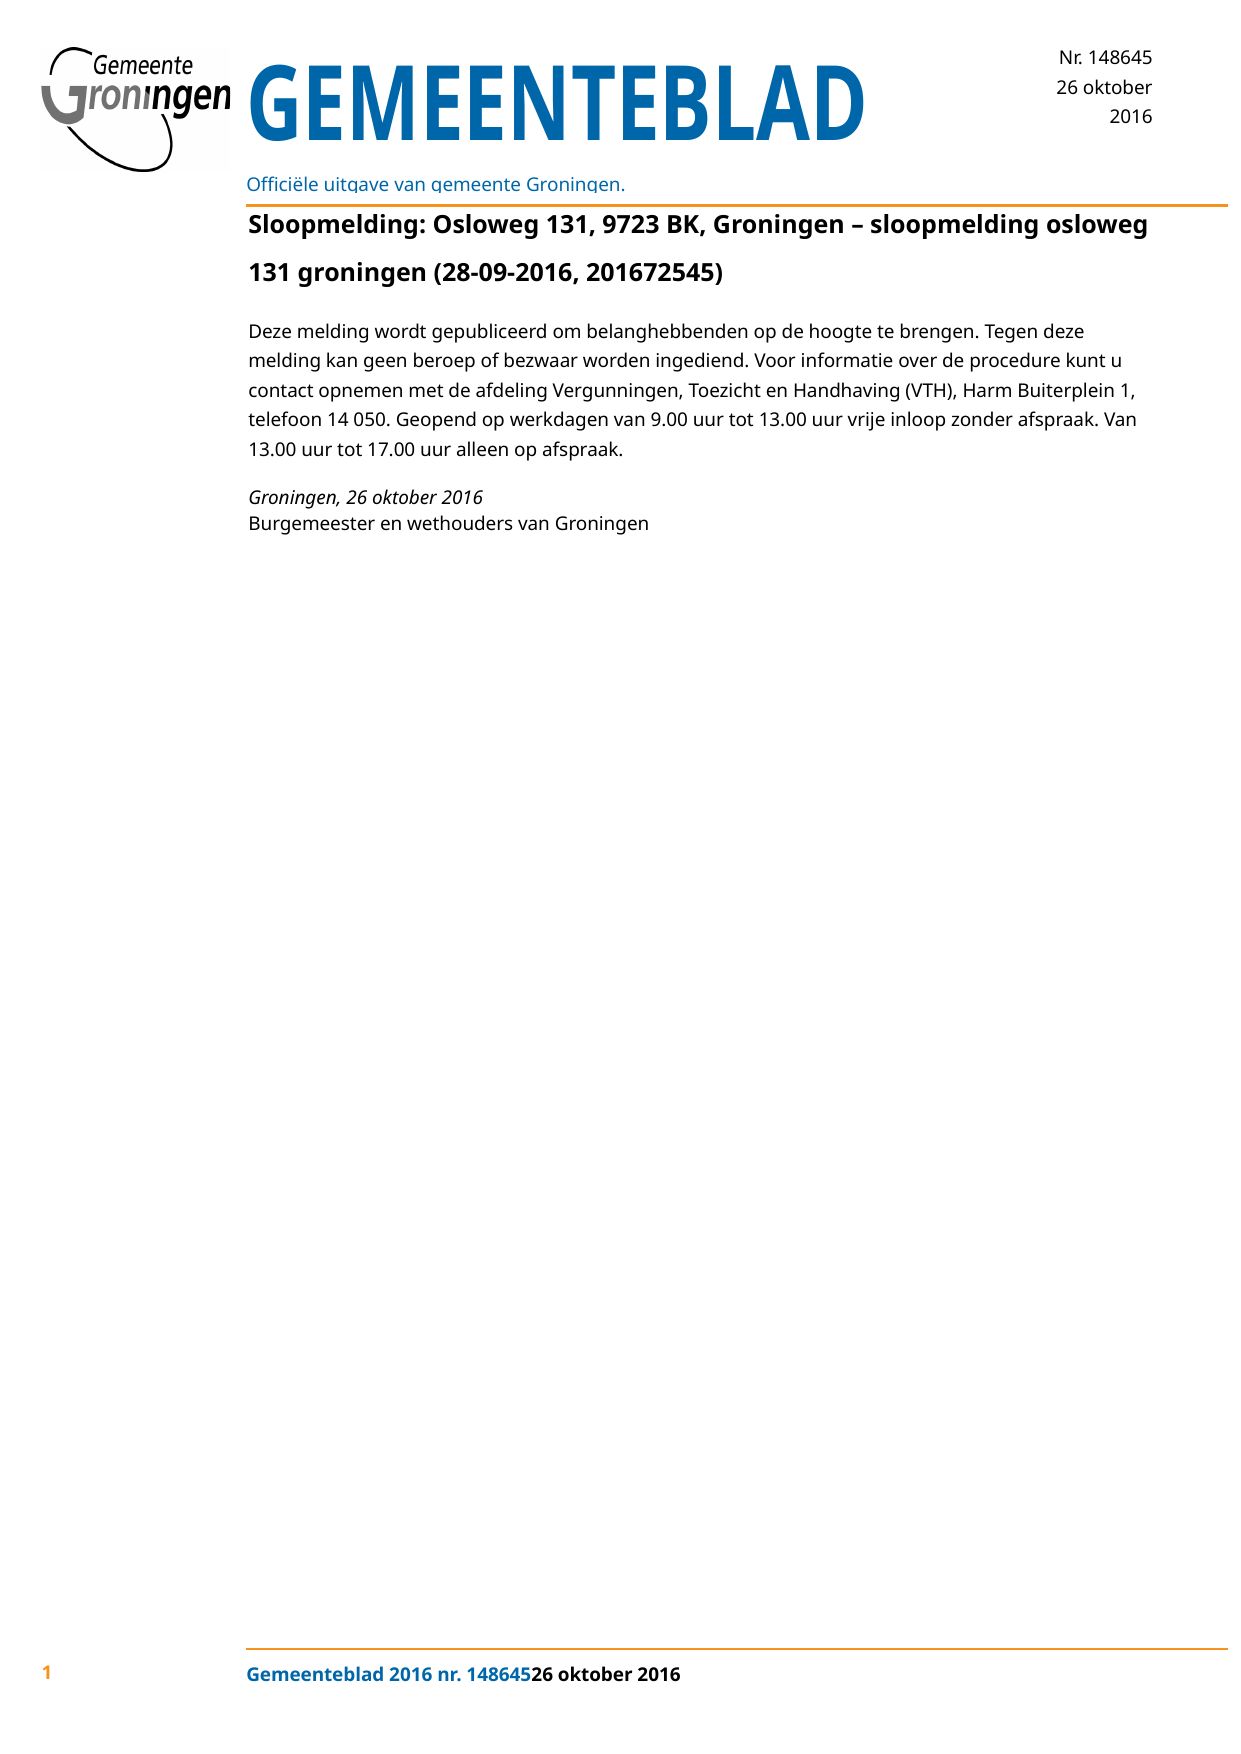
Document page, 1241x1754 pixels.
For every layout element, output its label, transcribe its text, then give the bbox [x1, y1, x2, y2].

text Deze melding wordt gepubliceerd om belanghebbenden op de hoogte te brengen. Tegen deze melding kan geen beroep of bezwaar worden ingediend. Voor informatie over de procedure kunt u contact opnemen met de afdeling Vergunningen, Toezicht en Handhaving (VTH), Harm Buiterplein 1, telefoon 14 050. Geopend op werkdagen van 9.00 uur tot 13.00 uur vrije inloop zonder afspraak. Van 13.00 uur tot 17.00 uur alleen op afspraak. [248, 318, 1152, 462]
text Burgemeester en wethouders van Groningen [248, 510, 1152, 536]
text Sloopmelding: Osloweg 131, 9723 BK, Groningen – sloopmelding osloweg 131 groningen (28-09-2016, 201672545) [248, 207, 1152, 288]
text Groningen, 26 oktober 2016 [248, 484, 1152, 510]
picture [41, 47, 231, 172]
